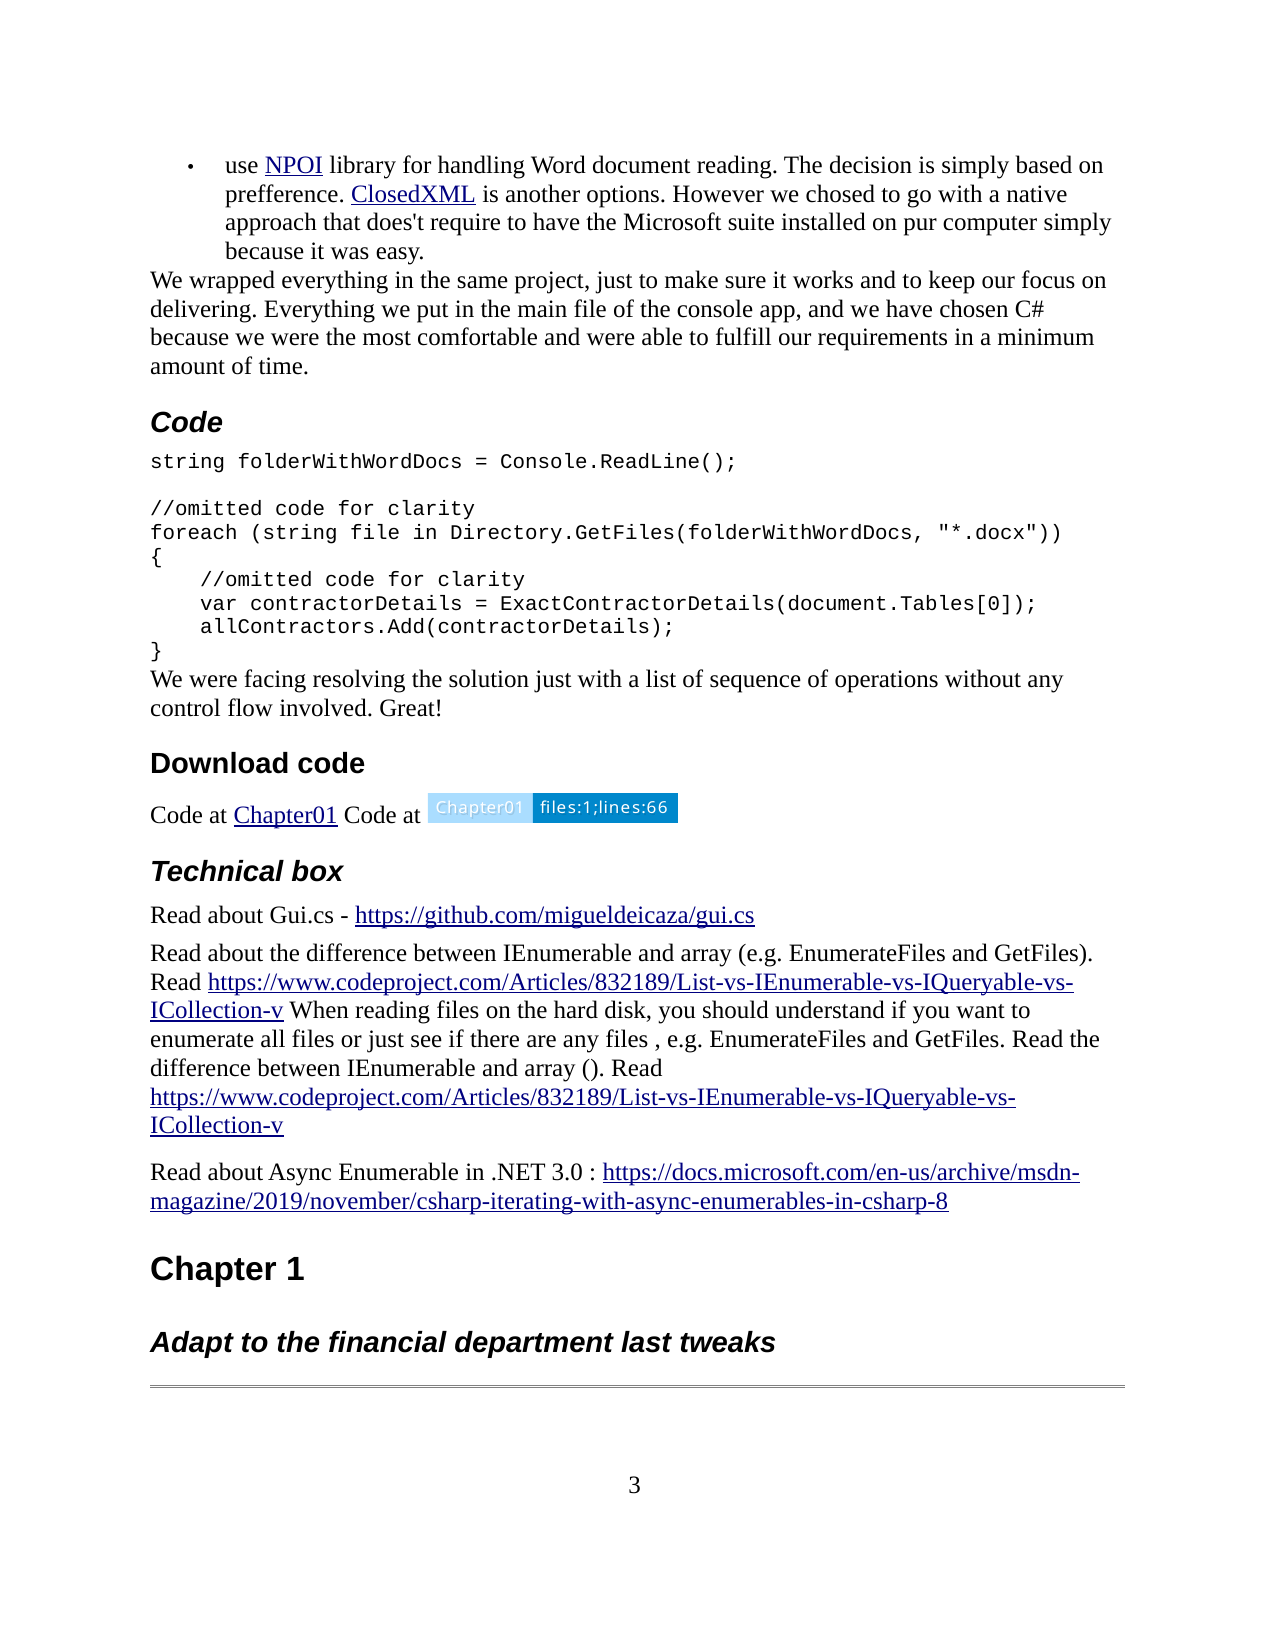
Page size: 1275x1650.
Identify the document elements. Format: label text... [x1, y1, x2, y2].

text } [150, 640, 1125, 664]
subtitle Download code [150, 746, 1125, 780]
text string folderWithWordDocs = Console.ReadLine(); [150, 451, 1125, 475]
subtitle Adapt to the financial department last tweaks [150, 1324, 1125, 1358]
text Read about the difference between IEnumerable and array (e.g. EnumerateFiles and GetFiles). Read https://www.codeproject.com/Articles/832189/List-vs-IEnumerable-vs-IQueryable-vs-ICollection-v When reading files on the hard disk, you should understand if you want to enumerate all files or just see if there are any files , e.g. EnumerateFiles and GetFiles. Read the difference between IEnumerable and array (). Read https://www.codeproject.com/Articles/832189/List-vs-IEnumerable-vs-IQueryable-vs-ICollection-v [150, 938, 1125, 1139]
text Read about Gui.cs - https://github.com/migueldeicaza/gui.cs [150, 900, 1125, 929]
text { [150, 546, 1125, 569]
text Code at Chapter01 Code at [150, 792, 1125, 829]
list use NPOI library for handling Word document reading. The decision is simply based on prefference. ClosedXML is another options. However we chosed to go with a native approach that does't require to have the Microsoft suite installed on pur computer simply because it was easy. [187, 150, 1125, 265]
subtitle Chapter 1 [150, 1248, 1125, 1287]
text Read about Async Enumerable in .NET 3.0 : https://docs.microsoft.com/en-us/archive/msdn-magazine/2019/november/csharp-iterating-with-async-enumerables-in-csharp-8 [150, 1157, 1125, 1214]
subtitle Code [150, 405, 1125, 438]
text allContractors.Add(contractorDetails); [150, 617, 1125, 640]
text //omitted code for clarity [150, 569, 1125, 593]
subtitle Technical box [150, 854, 1125, 888]
text We wrapped everything in the same project, just to make sure it works and to keep our focus on delivering. Everything we put in the main file of the console app, and we have chosen C# because we were the most comfortable and were able to fulfill our requirements in a minimum amount of time. [150, 265, 1125, 380]
text //omitted code for clarity [150, 498, 1125, 522]
text We were facing resolving the solution just with a list of sequence of operations without any control flow involved. Great! [150, 664, 1125, 721]
text foreach (string file in Directory.GetFiles(folderWithWordDocs, "*.docx")) [150, 522, 1125, 546]
text var contractorDetails = ExactContractorDetails(document.Tables[0]); [150, 593, 1125, 617]
